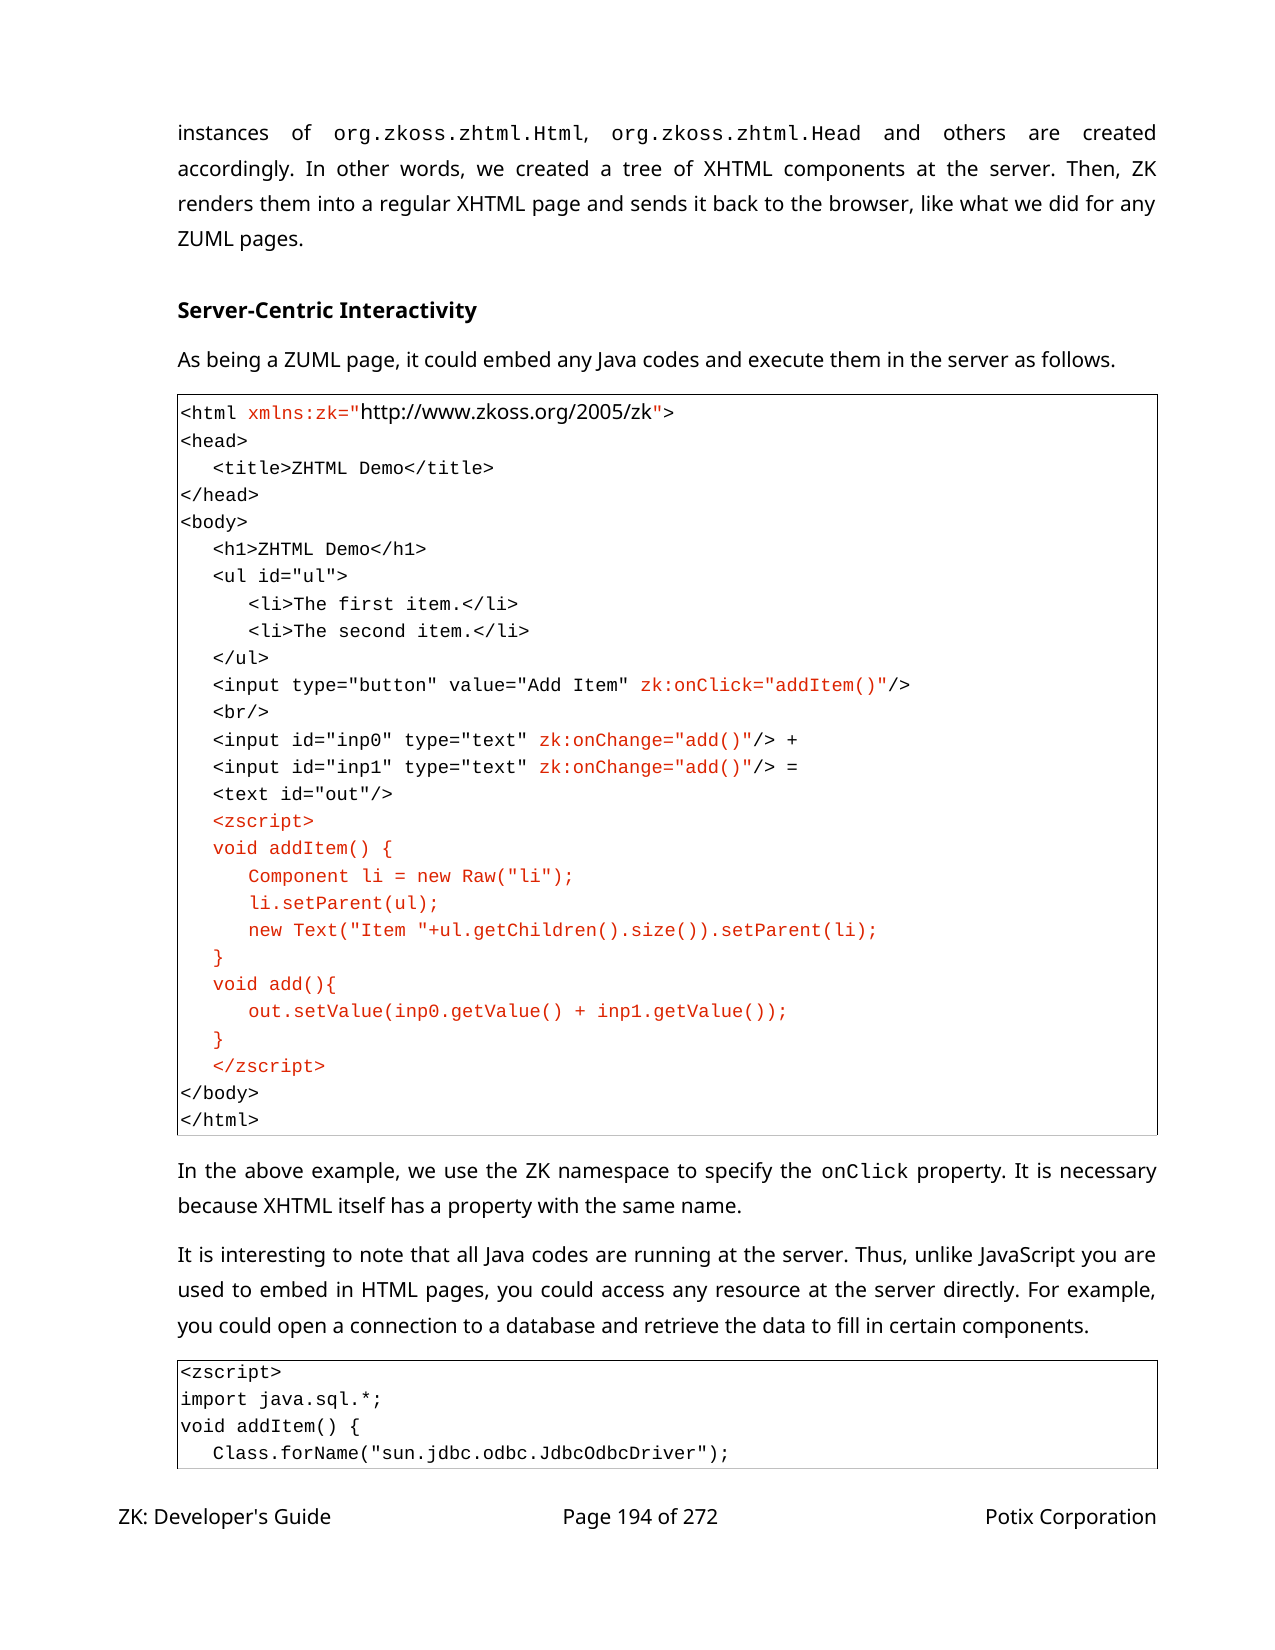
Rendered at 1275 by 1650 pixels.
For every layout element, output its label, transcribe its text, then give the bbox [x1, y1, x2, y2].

text <input id="inp1" type="text" zk:onChange="add()"/> = [178, 755, 1157, 779]
text new Text("Item "+ul.getChildren().size()).setParent(li); [178, 918, 1157, 942]
subtitle Server-Centric Interactivity [177, 295, 1157, 325]
text <li>The second item.</li> [178, 619, 1157, 643]
text <head> [178, 428, 1157, 453]
text } [178, 945, 1157, 969]
text As being a ZUML page, it could embed any Java codes and execute them in the server as follows. [177, 345, 1157, 374]
text <text id="out"/> [178, 782, 1157, 806]
text </zscript> [178, 1054, 1157, 1078]
text <title>ZHTML Demo</title> [178, 456, 1157, 480]
text void add(){ [178, 972, 1157, 996]
text <input type="button" value="Add Item" zk:onClick="addItem()"/> [178, 673, 1157, 697]
text import java.sql.*; [178, 1387, 1157, 1411]
text <html xmlns:zk="http://www.zkoss.org/2005/zk"> [178, 395, 1157, 426]
text <li>The first item.</li> [178, 592, 1157, 616]
text <h1>ZHTML Demo</h1> [178, 537, 1157, 561]
text </html> [178, 1108, 1157, 1135]
text instances of org.zkoss.zhtml.Html, org.zkoss.zhtml.Head and others are created accordingly. In other words, we created a tree of XHTML components at the server. Then, ZK renders them into a regular XHTML page and sends it back to the browser, like what we did for any ZUML pages. [177, 118, 1157, 252]
text <ul id="ul"> [178, 564, 1157, 589]
text void addItem() { [178, 836, 1157, 861]
text Class.forName("sun.jdbc.odbc.JdbcOdbcDriver"); [178, 1441, 1157, 1468]
text <zscript> [178, 809, 1157, 833]
text It is interesting to note that all Java codes are running at the server. Thus, unlike JavaScript you are used to embed in HTML pages, you could access any resource at the server directly. For example, you could open a connection to a database and retrieve the data to fill in certain components. [177, 1240, 1157, 1339]
text <input id="inp0" type="text" zk:onChange="add()"/> + [178, 727, 1157, 752]
text <zscript> [178, 1361, 1157, 1384]
text In the above example, we use the ZK namespace to specify the onClick property. It is necessary because XHTML itself has a property with the same name. [177, 1156, 1157, 1220]
text Component li = new Raw("li"); [178, 863, 1157, 888]
text } [178, 1027, 1157, 1051]
text <body> [178, 510, 1157, 534]
text li.setParent(ul); [178, 891, 1157, 915]
text </body> [178, 1081, 1157, 1105]
text out.setValue(inp0.getValue() + inp1.getValue()); [178, 999, 1157, 1024]
text <br/> [178, 700, 1157, 724]
text </head> [178, 483, 1157, 507]
text </ul> [178, 646, 1157, 670]
text void addItem() { [178, 1414, 1157, 1438]
